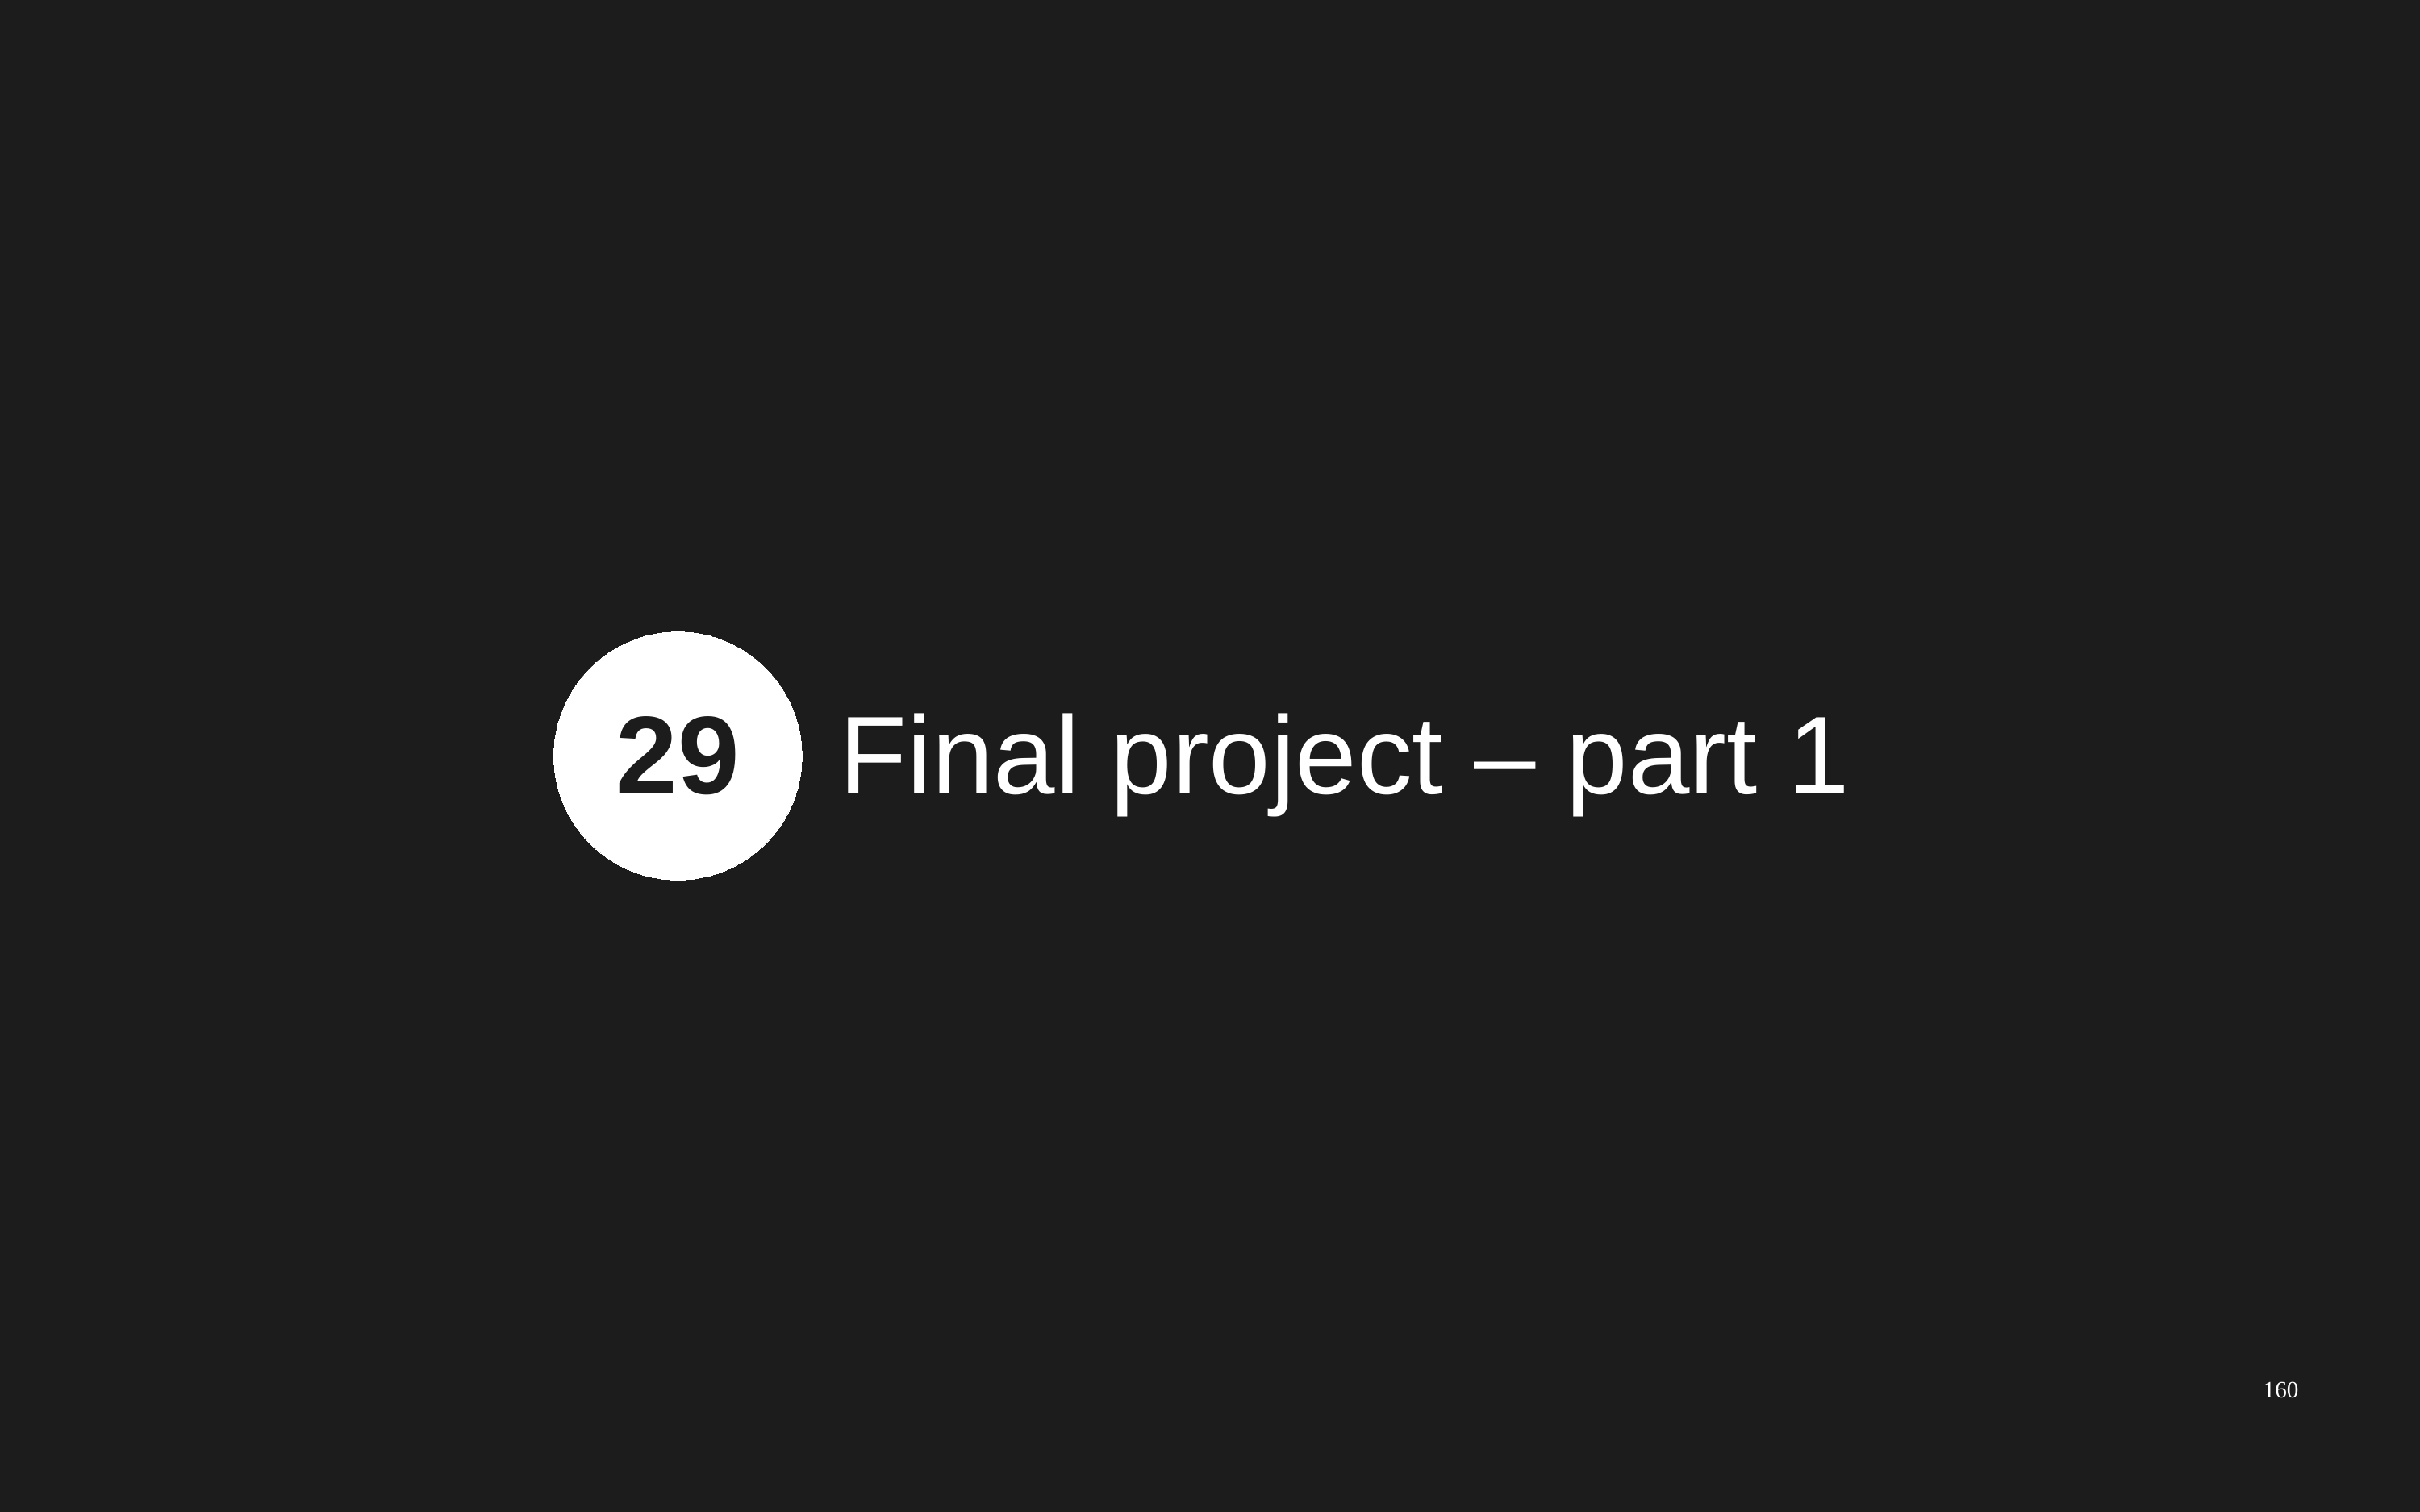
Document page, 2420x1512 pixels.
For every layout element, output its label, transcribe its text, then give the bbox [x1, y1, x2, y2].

text_box Final project – part 1 [828, 661, 1867, 851]
text_box 29 [553, 631, 803, 881]
